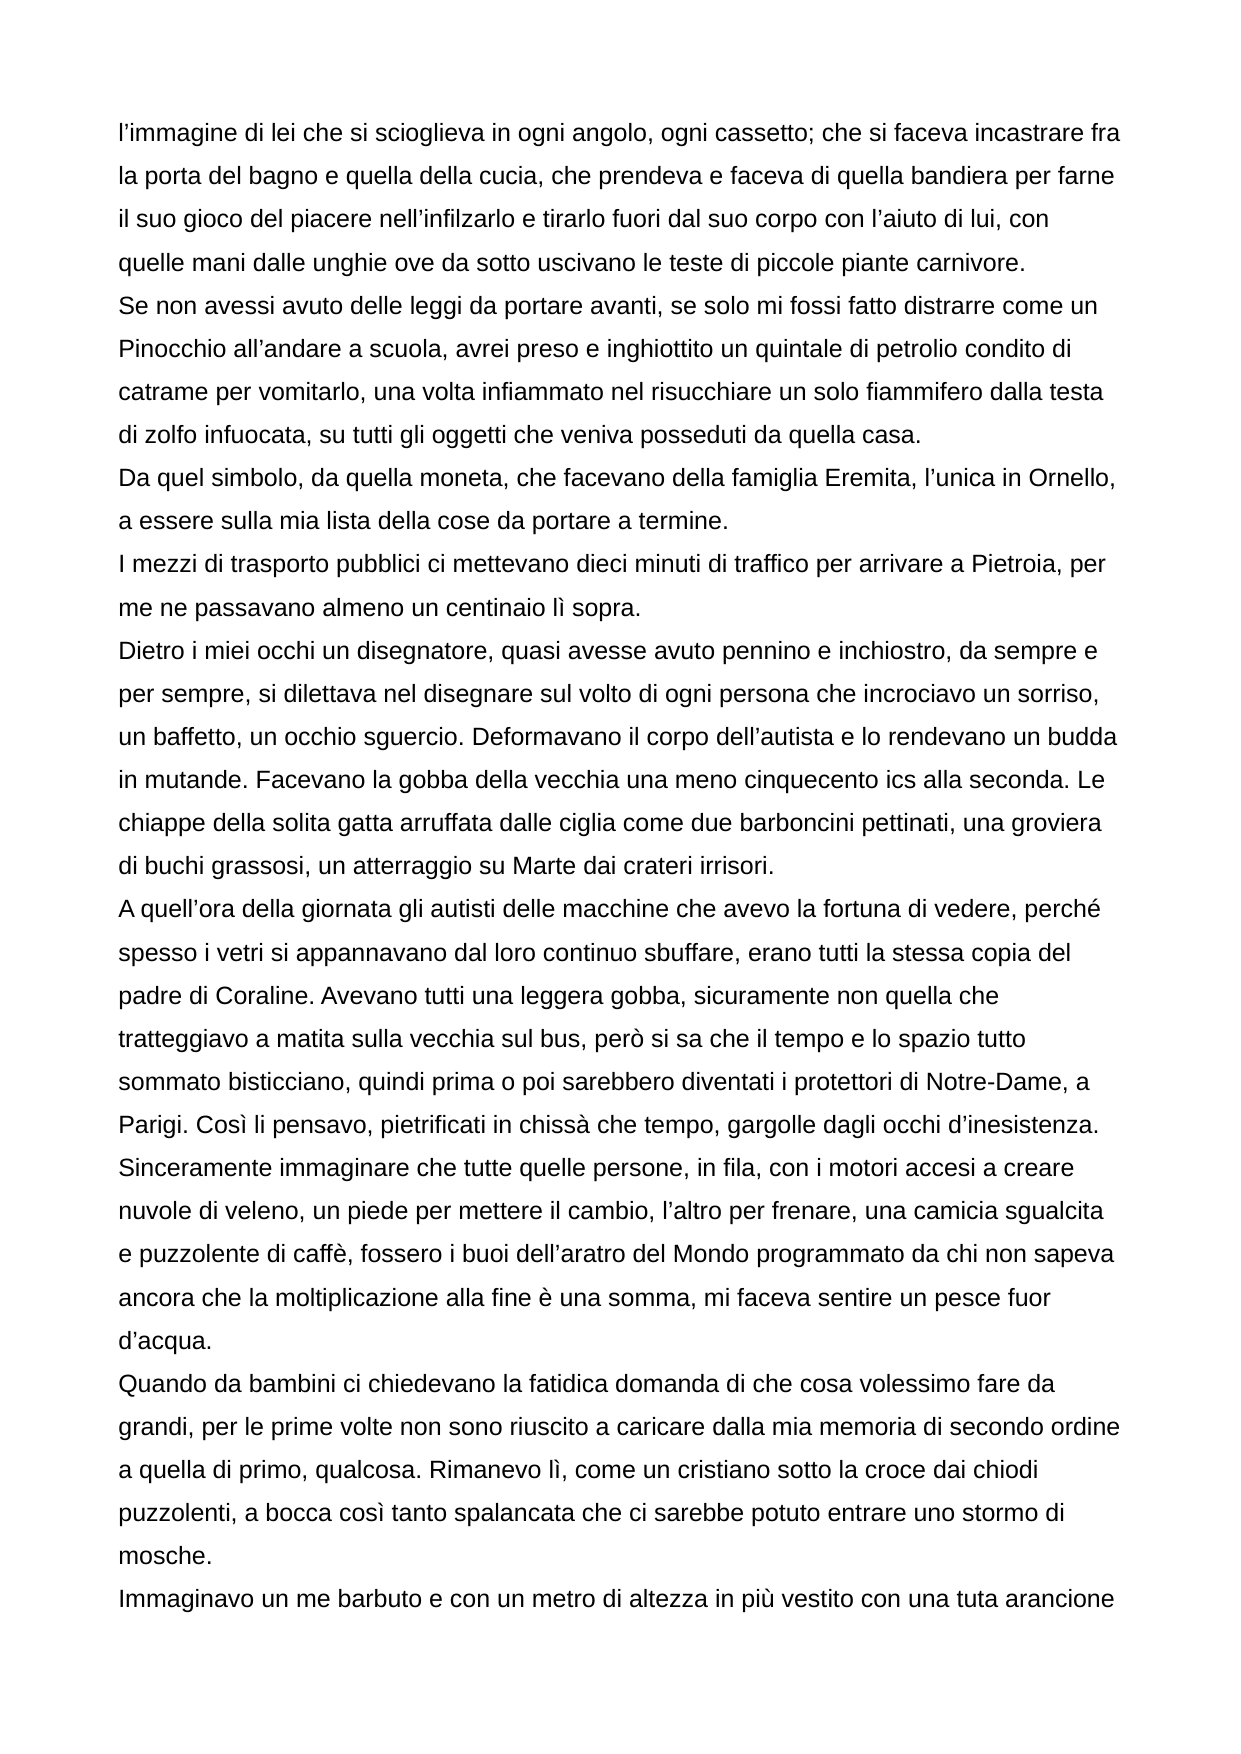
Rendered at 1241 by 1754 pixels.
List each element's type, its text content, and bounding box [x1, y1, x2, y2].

text l’immagine di lei che si scioglieva in ogni angolo, ogni cassetto; che si faceva incastrare fra la porta del bagno e quella della cucia, che prendeva e faceva di quella bandiera per farne il suo gioco del piacere nell’infilzarlo e tirarlo fuori dal suo corpo con l’aiuto di lui, con quelle mani dalle unghie ove da sotto uscivano le teste di piccole piante carnivore. Se non avessi avuto delle leggi da portare avanti, se solo mi fossi fatto distrarre come un Pinocchio all’andare a scuola, avrei preso e inghiottito un quintale di petrolio condito di catrame per vomitarlo, una volta infiammato nel risucchiare un solo fiammifero dalla testa di zolfo infuocata, su tutti gli oggetti che veniva posseduti da quella casa. Da quel simbolo, da quella moneta, che facevano della famiglia Eremita, l’unica in Ornello, a essere sulla mia lista della cose da portare a termine. I mezzi di trasporto pubblici ci mettevano dieci minuti di traffico per arrivare a Pietroia, per me ne passavano almeno un centinaio lì sopra. Dietro i miei occhi un disegnatore, quasi avesse avuto pennino e inchiostro, da sempre e per sempre, si dilettava nel disegnare sul volto di ogni persona che incrociavo un sorriso, un baffetto, un occhio sguercio. Deformavano il corpo dell’autista e lo rendevano un budda in mutande. Facevano la gobba della vecchia una meno cinquecento ics alla seconda. Le chiappe della solita gatta arruffata dalle ciglia come due barboncini pettinati, una groviera di buchi grassosi, un atterraggio su Marte dai crateri irrisori. A quell’ora della giornata gli autisti delle macchine che avevo la fortuna di vedere, perché spesso i vetri si appannavano dal loro continuo sbuffare, erano tutti la stessa copia del padre di Coraline. Avevano tutti una leggera gobba, sicuramente non quella che tratteggiavo a matita sulla vecchia sul bus, però si sa che il tempo e lo spazio tutto sommato bisticciano, quindi prima o poi sarebbero diventati i protettori di Notre-Dame, a Parigi. Così li pensavo, pietrificati in chissà che tempo, gargolle dagli occhi d’inesistenza. Sinceramente immaginare che tutte quelle persone, in fila, con i motori accesi a creare nuvole di veleno, un piede per mettere il cambio, l’altro per frenare, una camicia sgualcita e puzzolente di caffè, fossero i buoi dell’aratro del Mondo programmato da chi non sapeva ancora che la moltiplicazione alla fine è una somma, mi faceva sentire un pesce fuor d’acqua. Quando da bambini ci chiedevano la fatidica domanda di che cosa volessimo fare da grandi, per le prime volte non sono riuscito a caricare dalla mia memoria di secondo ordine a quella di primo, qualcosa. Rimanevo lì, come un cristiano sotto la croce dai chiodi puzzolenti, a bocca così tanto spalancata che ci sarebbe potuto entrare uno stormo di mosche. Immaginavo un me barbuto e con un metro di altezza in più vestito con una tuta arancione [118, 118, 1122, 1613]
